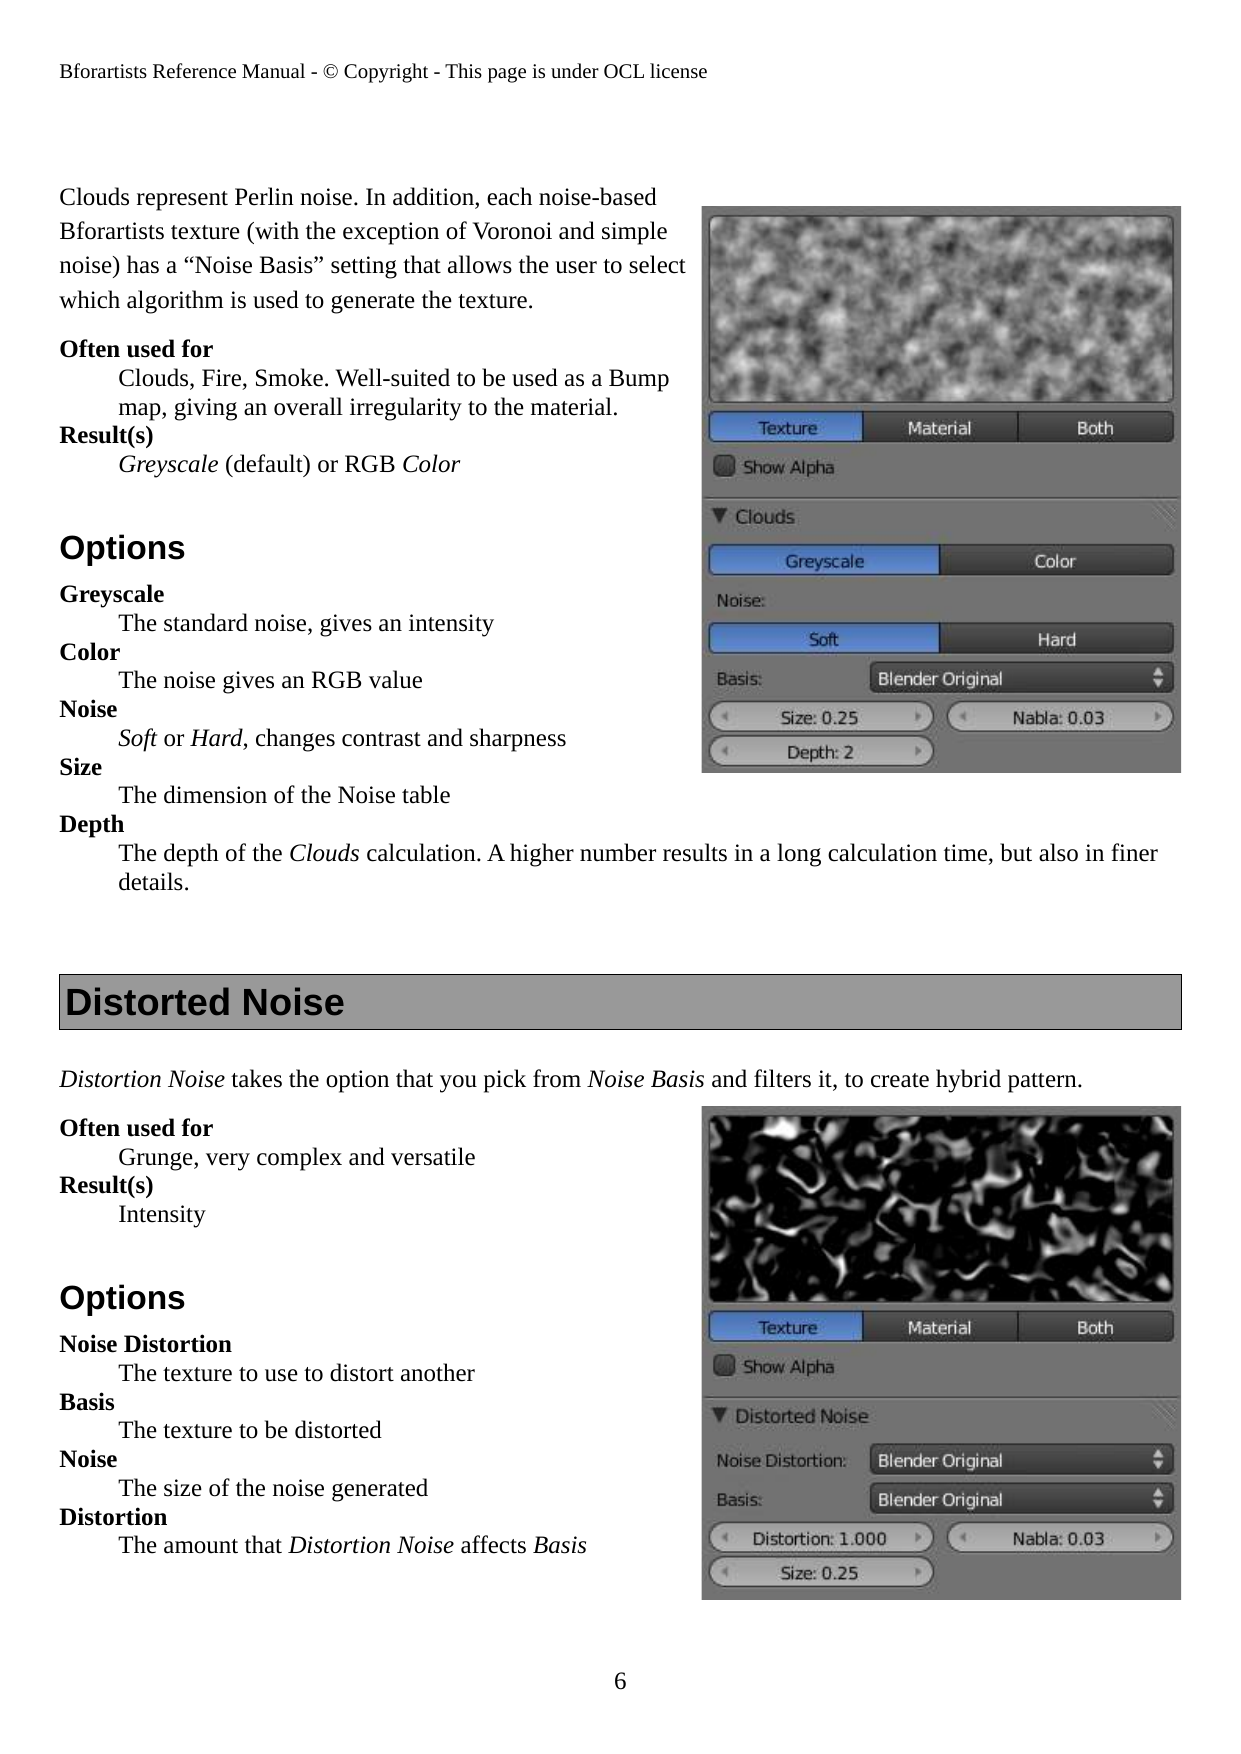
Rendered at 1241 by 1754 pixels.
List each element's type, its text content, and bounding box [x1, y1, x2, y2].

subtitle Distortion [59, 1502, 701, 1531]
list Intensity [118, 1199, 701, 1228]
list The size of the noise generated [118, 1473, 701, 1502]
subtitle Greyscale [59, 579, 701, 608]
subtitle Noise [59, 1444, 701, 1473]
subtitle Often used for [59, 1113, 701, 1142]
list The depth of the Clouds calculation. A higher number results in a long calculation time, but also in finer details. [118, 838, 1181, 896]
table_header Distorted Noise [60, 975, 1181, 1029]
subtitle Color [59, 637, 701, 666]
subtitle Noise Distortion [59, 1329, 701, 1358]
list Soft or Hard, changes contrast and sharpness [118, 723, 701, 752]
list The texture to use to distort another [118, 1358, 701, 1387]
list Grunge, very complex and versatile [118, 1142, 701, 1170]
subtitle Result(s) [59, 420, 701, 449]
subtitle Size [59, 752, 1181, 781]
subtitle Options [59, 1278, 701, 1317]
text Clouds represent Perlin noise. In addition, each noise-based Bforartists texture (with the exception of Voronoi and simple noise) has a “Noise Basis” setting that allows the user to select which algorithm is used to generate the texture. [59, 182, 1181, 314]
subtitle Depth [59, 809, 1181, 838]
list The noise gives an RGB value [118, 666, 701, 694]
picture [701, 1106, 1182, 1600]
list The standard noise, gives an intensity [118, 608, 701, 637]
list Greyscale (default) or RGB Color [118, 449, 701, 478]
subtitle Result(s) [59, 1170, 701, 1199]
list The amount that Distortion Noise affects Basis [118, 1531, 701, 1559]
subtitle Basis [59, 1387, 701, 1416]
list The dimension of the Noise table [118, 781, 1181, 809]
subtitle Noise [59, 694, 701, 723]
list Clouds, Fire, Smoke. Well-suited to be used as a Bump map, giving an overall irregularity to the material. [118, 363, 701, 420]
subtitle Options [59, 528, 701, 567]
text Distortion Noise takes the option that you pick from Noise Basis and filters it, to create hybrid pattern. [59, 1064, 1181, 1093]
list The texture to be distorted [118, 1416, 701, 1444]
picture [701, 206, 1182, 773]
subtitle Often used for [59, 334, 701, 363]
